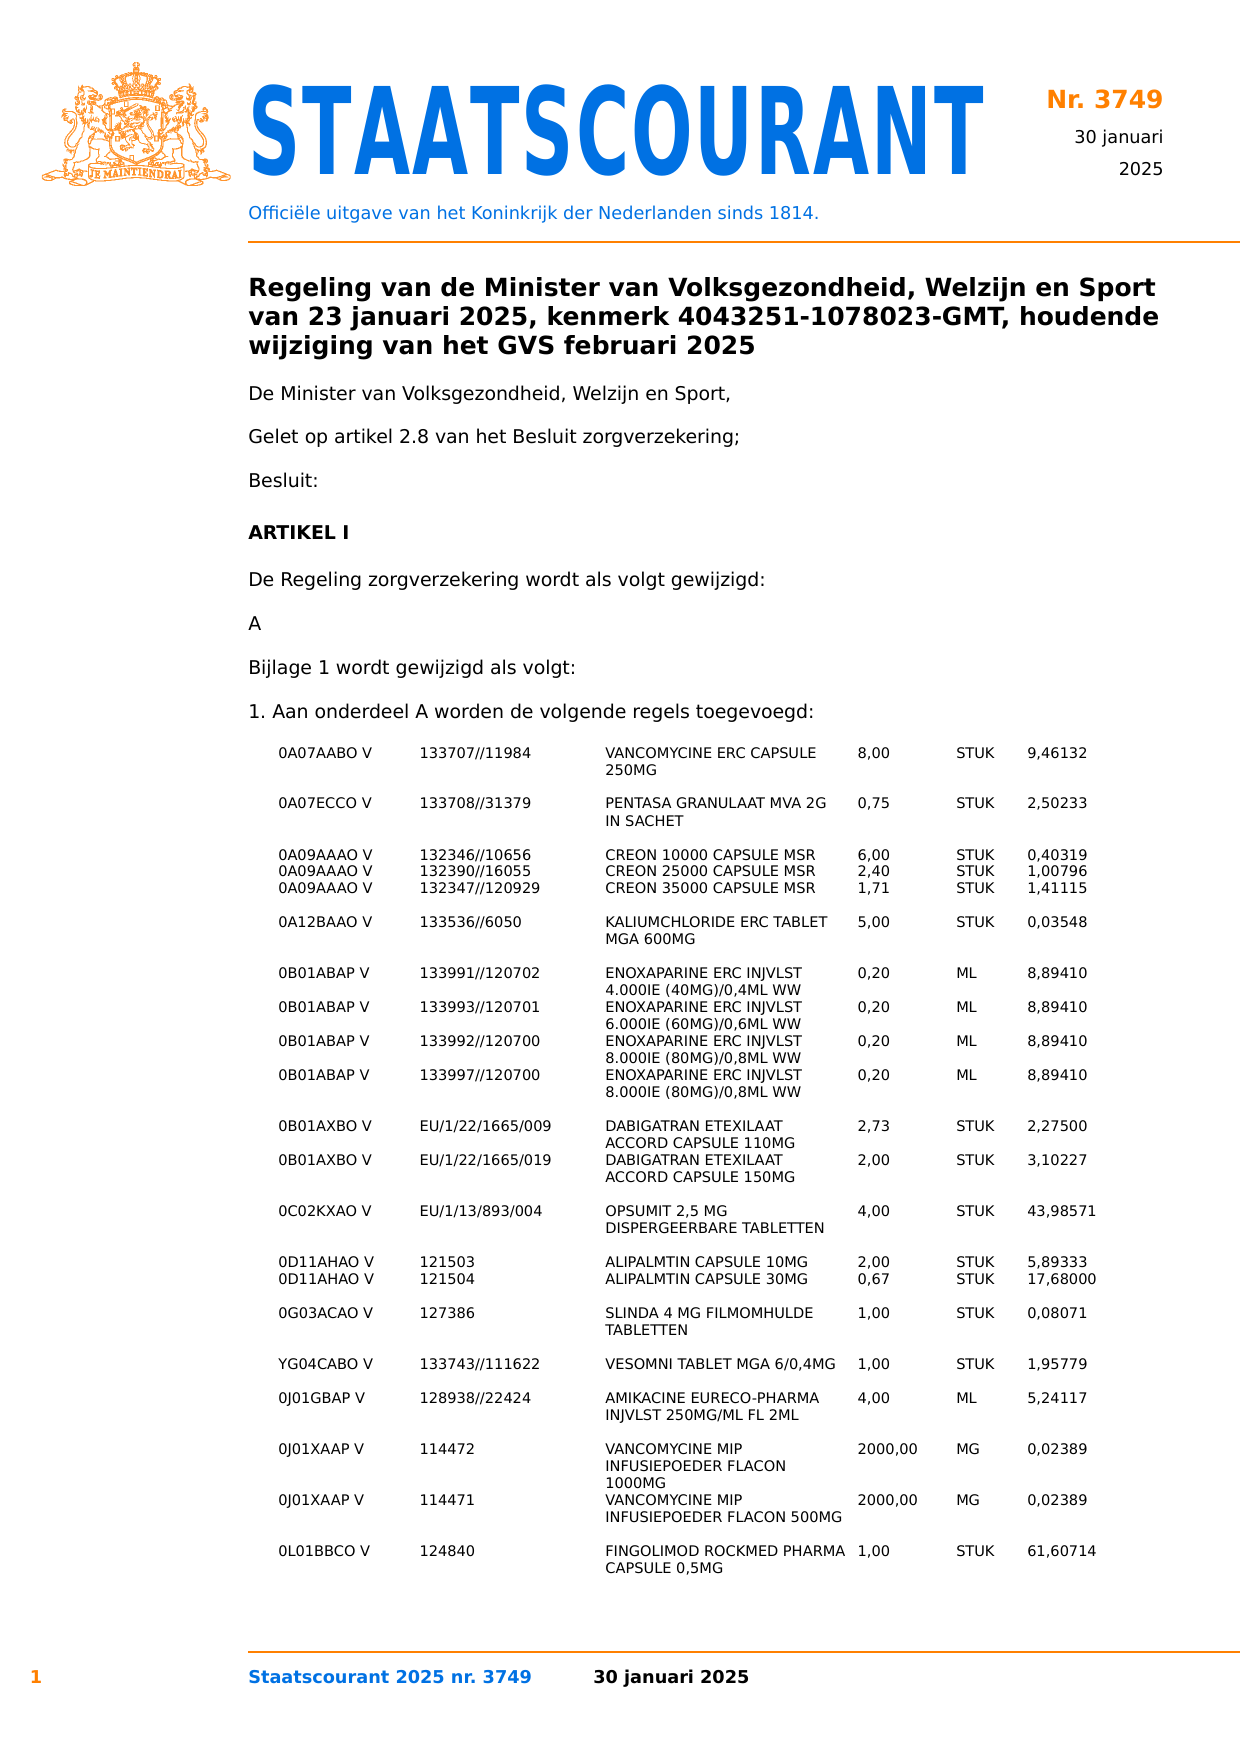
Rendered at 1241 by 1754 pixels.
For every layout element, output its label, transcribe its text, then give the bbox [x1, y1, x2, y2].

table_cell ENOXAPARINE ERC INJVLST 6.000IE (60MG)/0,6ML WW [599, 999, 851, 1033]
table_cell 0D11AHAO V [278, 1254, 413, 1271]
table_cell STUK [950, 1203, 1021, 1237]
table_cell 0,20 [851, 999, 950, 1033]
table_cell 5,89333 [1021, 1254, 1145, 1271]
table_cell [278, 897, 1163, 914]
table_cell 3,10227 [1021, 1152, 1145, 1186]
table_header 8,00 [851, 745, 950, 778]
table_cell 0A09AAAO V [278, 846, 413, 863]
table_header STAATSCOURANT [248, 62, 998, 203]
table_cell [278, 1373, 1163, 1390]
table_cell 4,00 [851, 1390, 950, 1424]
table_cell 2,40 [851, 863, 950, 880]
table_cell 1,95779 [1021, 1356, 1145, 1373]
table_cell [1145, 1271, 1163, 1288]
table_cell [1145, 1152, 1163, 1186]
table_cell 133708//31379 [414, 795, 599, 829]
table_cell 5,00 [851, 914, 950, 948]
table_cell 128938//22424 [414, 1390, 599, 1424]
table_cell 0A07ECCO V [278, 795, 413, 829]
table_cell 1,00 [851, 1543, 950, 1576]
table_cell [1145, 1492, 1163, 1526]
table_cell 0L01BBCO V [278, 1543, 413, 1576]
table_cell ML [950, 965, 1021, 999]
table_cell 0B01ABAP V [278, 999, 413, 1033]
table_cell FINGOLIMOD ROCKMED PHARMA CAPSULE 0,5MG [599, 1543, 851, 1576]
table_cell 0,67 [851, 1271, 950, 1288]
table_cell STUK [950, 1271, 1021, 1288]
table_cell KALIUMCHLORIDE ERC TABLET MGA 600MG [599, 914, 851, 948]
table_cell 2025 [998, 153, 1240, 203]
text Besluit: [248, 470, 1163, 492]
table_cell 0J01GBAP V [278, 1390, 413, 1424]
table_cell SLINDA 4 MG FILMOMHULDE TABLETTEN [599, 1305, 851, 1339]
table_cell STUK [950, 795, 1021, 829]
table_cell 0C02KXAO V [278, 1203, 413, 1237]
table_cell CREON 10000 CAPSULE MSR [599, 846, 851, 863]
table_cell 0,40319 [1021, 846, 1145, 863]
subtitle Regeling van de Minister van Volksgezondheid, Welzijn en Sport van 23 januari 2025, kenmerk 4043251-1078023-GMT, houdende wijziging van het GVS februari 2025 [248, 273, 1163, 361]
table_cell [278, 1186, 1163, 1203]
table_header [1145, 745, 1163, 778]
table_cell 1,41115 [1021, 880, 1145, 897]
table_cell ALIPALMTIN CAPSULE 30MG [599, 1271, 851, 1288]
table_cell 133993//120701 [414, 999, 599, 1033]
table_cell 30 januari [998, 121, 1240, 153]
table_cell 8,89410 [1021, 1033, 1145, 1067]
table_cell 2,00 [851, 1152, 950, 1186]
table_cell 0J01XAAP V [278, 1492, 413, 1526]
table_cell [278, 1288, 1163, 1305]
table_cell 6,00 [851, 846, 950, 863]
table_cell EU/1/22/1665/019 [414, 1152, 599, 1186]
table_header VANCOMYCINE ERC CAPSULE 250MG [599, 745, 851, 778]
table_cell [1145, 1118, 1163, 1152]
table_cell CREON 35000 CAPSULE MSR [599, 880, 851, 897]
table_header Nr. 3749 [998, 62, 1240, 121]
table_cell ALIPALMTIN CAPSULE 10MG [599, 1254, 851, 1271]
table_header 133707//11984 [414, 745, 599, 778]
table_cell [1145, 863, 1163, 880]
table_cell 133992//120700 [414, 1033, 599, 1067]
table_cell [278, 1424, 1163, 1441]
table_cell [1145, 795, 1163, 829]
table_cell 114472 [414, 1441, 599, 1492]
table_cell DABIGATRAN ETEXILAAT ACCORD CAPSULE 150MG [599, 1152, 851, 1186]
text A [248, 613, 1163, 635]
table_cell 0A12BAAO V [278, 914, 413, 948]
table_cell 0D11AHAO V [278, 1271, 413, 1288]
table_cell [1145, 1543, 1163, 1576]
table_cell 0B01ABAP V [278, 1033, 413, 1067]
table_cell ML [950, 999, 1021, 1033]
table_cell [1145, 1067, 1163, 1101]
table_cell 0,75 [851, 795, 950, 829]
table_cell 8,89410 [1021, 965, 1145, 999]
table_cell 43,98571 [1021, 1203, 1145, 1237]
table_cell EU/1/22/1665/009 [414, 1118, 599, 1152]
table_cell [278, 1576, 1163, 1593]
text Bijlage 1 wordt gewijzigd als volgt: [248, 657, 1163, 679]
table_cell STUK [950, 914, 1021, 948]
table_cell STUK [950, 1152, 1021, 1186]
table_cell 1,00796 [1021, 863, 1145, 880]
table_cell 2,73 [851, 1118, 950, 1152]
table_cell 132390//16055 [414, 863, 599, 880]
table_cell YG04CABO V [278, 1356, 413, 1373]
table_cell ML [950, 1390, 1021, 1424]
table_header 9,46132 [1021, 745, 1145, 778]
table_cell Officiële uitgave van het Koninkrijk der Nederlanden sinds 1814. [248, 203, 1240, 241]
table_cell 133997//120700 [414, 1067, 599, 1101]
table_cell [1145, 1203, 1163, 1237]
table_cell [1145, 1441, 1163, 1492]
table_cell 0B01AXBO V [278, 1118, 413, 1152]
table_cell [278, 1339, 1163, 1356]
table_header STUK [950, 745, 1021, 778]
table_cell STUK [950, 1543, 1021, 1576]
table_cell 0,20 [851, 965, 950, 999]
table_cell [1145, 1033, 1163, 1067]
text Gelet op artikel 2.8 van het Besluit zorgverzekering; [248, 426, 1163, 448]
table_cell STUK [950, 1356, 1021, 1373]
table_cell 4,00 [851, 1203, 950, 1237]
table_cell 121503 [414, 1254, 599, 1271]
table_cell [278, 829, 1163, 846]
table_cell [278, 779, 1163, 795]
table_cell 0G03ACAO V [278, 1305, 413, 1339]
table_cell [278, 1101, 1163, 1118]
table_cell 0,20 [851, 1033, 950, 1067]
table_cell [1145, 1254, 1163, 1271]
table_cell OPSUMIT 2,5 MG DISPERGEERBARE TABLETTEN [599, 1203, 851, 1237]
table_cell STUK [950, 1254, 1021, 1271]
table_cell VESOMNI TABLET MGA 6/0,4MG [599, 1356, 851, 1373]
table_cell 0B01AXBO V [278, 1152, 413, 1186]
table_cell 2,27500 [1021, 1118, 1145, 1152]
table_cell 114471 [414, 1492, 599, 1526]
table_cell 124840 [414, 1543, 599, 1576]
table_cell ENOXAPARINE ERC INJVLST 8.000IE (80MG)/0,8ML WW [599, 1033, 851, 1067]
table_cell VANCOMYCINE MIP INFUSIEPOEDER FLACON 500MG [599, 1492, 851, 1526]
table_cell 127386 [414, 1305, 599, 1339]
table_cell [278, 1237, 1163, 1254]
table_cell ENOXAPARINE ERC INJVLST 4.000IE (40MG)/0,4ML WW [599, 965, 851, 999]
table_cell MG [950, 1492, 1021, 1526]
table_cell 0,08071 [1021, 1305, 1145, 1339]
table_cell 1,71 [851, 880, 950, 897]
text De Minister van Volksgezondheid, Welzijn en Sport, [248, 382, 1163, 404]
table_cell [1145, 914, 1163, 948]
table_cell [1145, 999, 1163, 1033]
table_cell 0A09AAAO V [278, 880, 413, 897]
table_cell 0B01ABAP V [278, 965, 413, 999]
table_cell ENOXAPARINE ERC INJVLST 8.000IE (80MG)/0,8ML WW [599, 1067, 851, 1101]
table_cell 0,20 [851, 1067, 950, 1101]
table_cell 0,02389 [1021, 1492, 1145, 1526]
table_cell 2000,00 [851, 1441, 950, 1492]
table_cell 0A09AAAO V [278, 863, 413, 880]
table_cell 0,03548 [1021, 914, 1145, 948]
table_cell VANCOMYCINE MIP INFUSIEPOEDER FLACON 1000MG [599, 1441, 851, 1492]
picture [41, 62, 231, 186]
table_cell 1,00 [851, 1356, 950, 1373]
table_cell ML [950, 1033, 1021, 1067]
table_cell [1145, 1390, 1163, 1424]
text De Regeling zorgverzekering wordt als volgt gewijzigd: [248, 569, 1163, 591]
table_cell [278, 948, 1163, 965]
table_cell 0,02389 [1021, 1441, 1145, 1492]
text 1. Aan onderdeel A worden de volgende regels toegevoegd: [248, 701, 1163, 723]
table_cell DABIGATRAN ETEXILAAT ACCORD CAPSULE 110MG [599, 1118, 851, 1152]
table_cell 132347//120929 [414, 880, 599, 897]
table_header 0A07AABO V [278, 745, 413, 778]
table_cell STUK [950, 846, 1021, 863]
subtitle ARTIKEL I [248, 522, 1163, 544]
table_cell 17,68000 [1021, 1271, 1145, 1288]
table_cell [278, 1526, 1163, 1542]
table_cell STUK [950, 863, 1021, 880]
table_cell STUK [950, 880, 1021, 897]
table_cell ML [950, 1067, 1021, 1101]
table_cell 121504 [414, 1271, 599, 1288]
table_cell 8,89410 [1021, 999, 1145, 1033]
table_cell 2000,00 [851, 1492, 950, 1526]
table_cell 1,00 [851, 1305, 950, 1339]
table_cell [1145, 846, 1163, 863]
table_cell [1145, 1356, 1163, 1373]
table_cell [1145, 1305, 1163, 1339]
table_cell 2,00 [851, 1254, 950, 1271]
table_header [25, 62, 248, 241]
table_cell 133991//120702 [414, 965, 599, 999]
table_cell CREON 25000 CAPSULE MSR [599, 863, 851, 880]
table_cell 132346//10656 [414, 846, 599, 863]
table_cell STUK [950, 1118, 1021, 1152]
table_cell 0B01ABAP V [278, 1067, 413, 1101]
table_cell 8,89410 [1021, 1067, 1145, 1101]
table_cell 133743//111622 [414, 1356, 599, 1373]
table_cell 61,60714 [1021, 1543, 1145, 1576]
table_cell [1145, 965, 1163, 999]
table_cell 2,50233 [1021, 795, 1145, 829]
table_cell AMIKACINE EURECO-PHARMA INJVLST 250MG/ML FL 2ML [599, 1390, 851, 1424]
table_cell 5,24117 [1021, 1390, 1145, 1424]
table_cell [1145, 880, 1163, 897]
table_cell PENTASA GRANULAAT MVA 2G IN SACHET [599, 795, 851, 829]
table_cell 133536//6050 [414, 914, 599, 948]
table_cell MG [950, 1441, 1021, 1492]
table_cell STUK [950, 1305, 1021, 1339]
table_cell 0J01XAAP V [278, 1441, 413, 1492]
table_cell EU/1/13/893/004 [414, 1203, 599, 1237]
